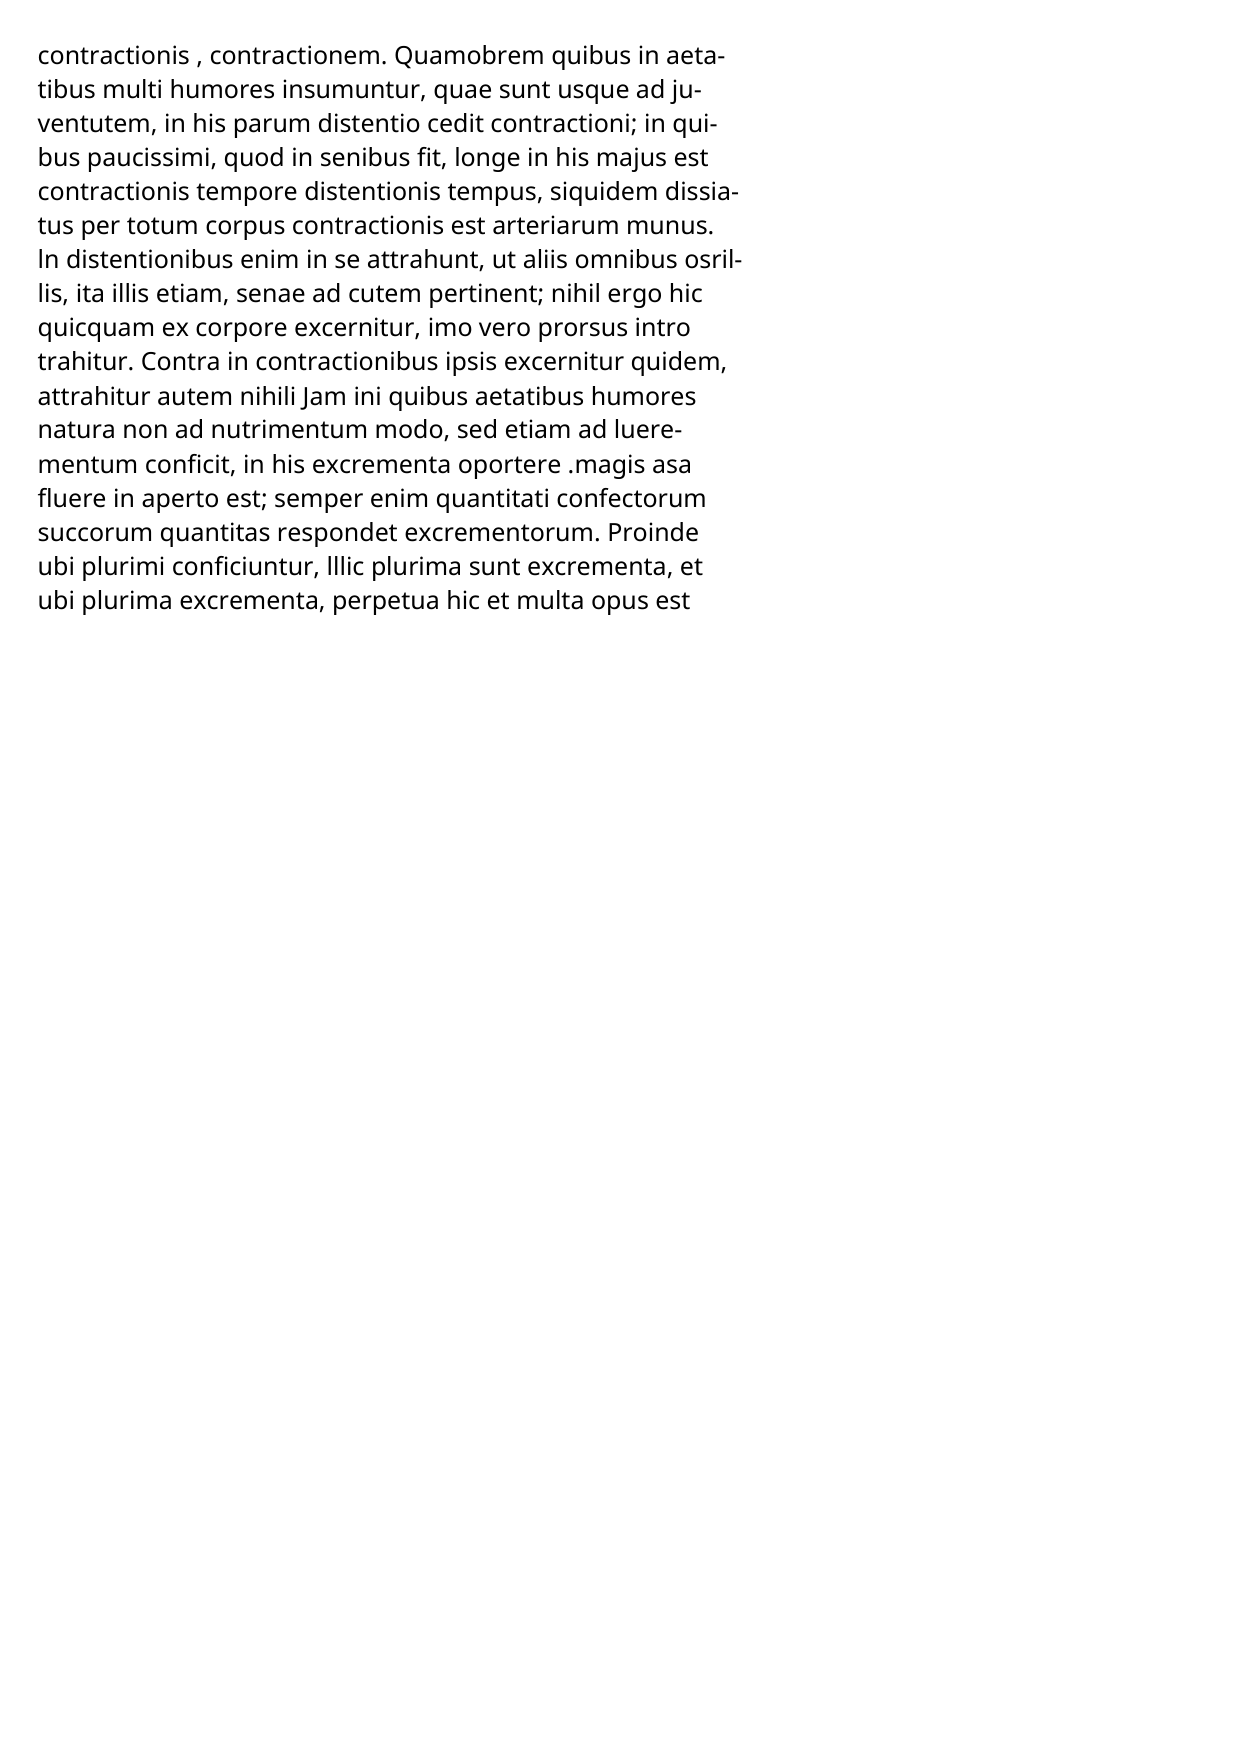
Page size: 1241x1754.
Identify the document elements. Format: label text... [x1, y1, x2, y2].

text contractionis , contractionem. Quamobrem quibus in aeta- tibus multi humores insumuntur, quae sunt usque ad ju- ventutem, in his parum distentio cedit contractioni; in qui- bus paucissimi, quod in senibus fit, longe in his majus est contractionis tempore distentionis tempus, siquidem dissia- tus per totum corpus contractionis est arteriarum munus. ln distentionibus enim in se attrahunt, ut aliis omnibus osril- lis, ita illis etiam, senae ad cutem pertinent; nihil ergo hic quicquam ex corpore excernitur, imo vero prorsus intro trahitur. Contra in contractionibus ipsis excernitur quidem, attrahitur autem nihili Jam ini quibus aetatibus humores natura non ad nutrimentum modo, sed etiam ad luere- mentum conficit, in his excrementa oportere .magis asa fluere in aperto est; semper enim quantitati confectorum succorum quantitas respondet excrementorum. Proinde ubi plurimi conficiuntur, lllic plurima sunt excrementa, et ubi plurima excrementa, perpetua hic et multa opus est [37, 37, 1203, 617]
